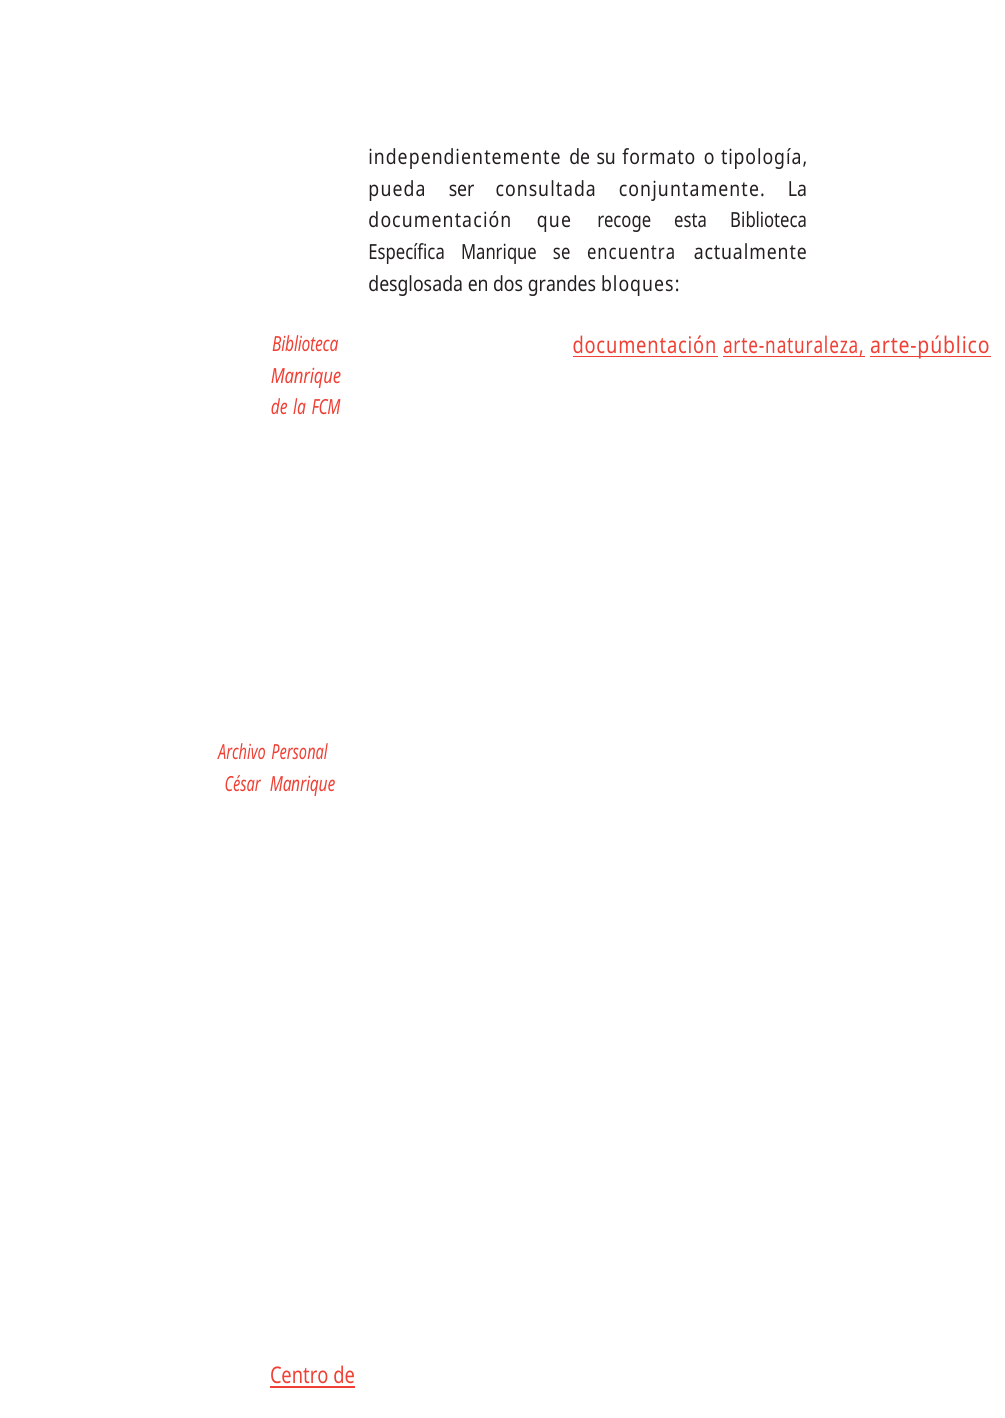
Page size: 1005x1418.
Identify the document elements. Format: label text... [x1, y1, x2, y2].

text documentación arte-naturaleza, arte-público [463, 329, 989, 360]
text Archivo Personal César Manrique [218, 737, 354, 797]
text independientemente de su formato o tipología, pueda ser consultada conjuntamente. La documentación que recoge esta Biblioteca Específica Manrique se encuentra actualmente desglosada en dos grandes bloques: [368, 142, 807, 297]
text Biblioteca Manrique de la FCM [271, 329, 354, 421]
text Centro de [207, 1360, 354, 1390]
